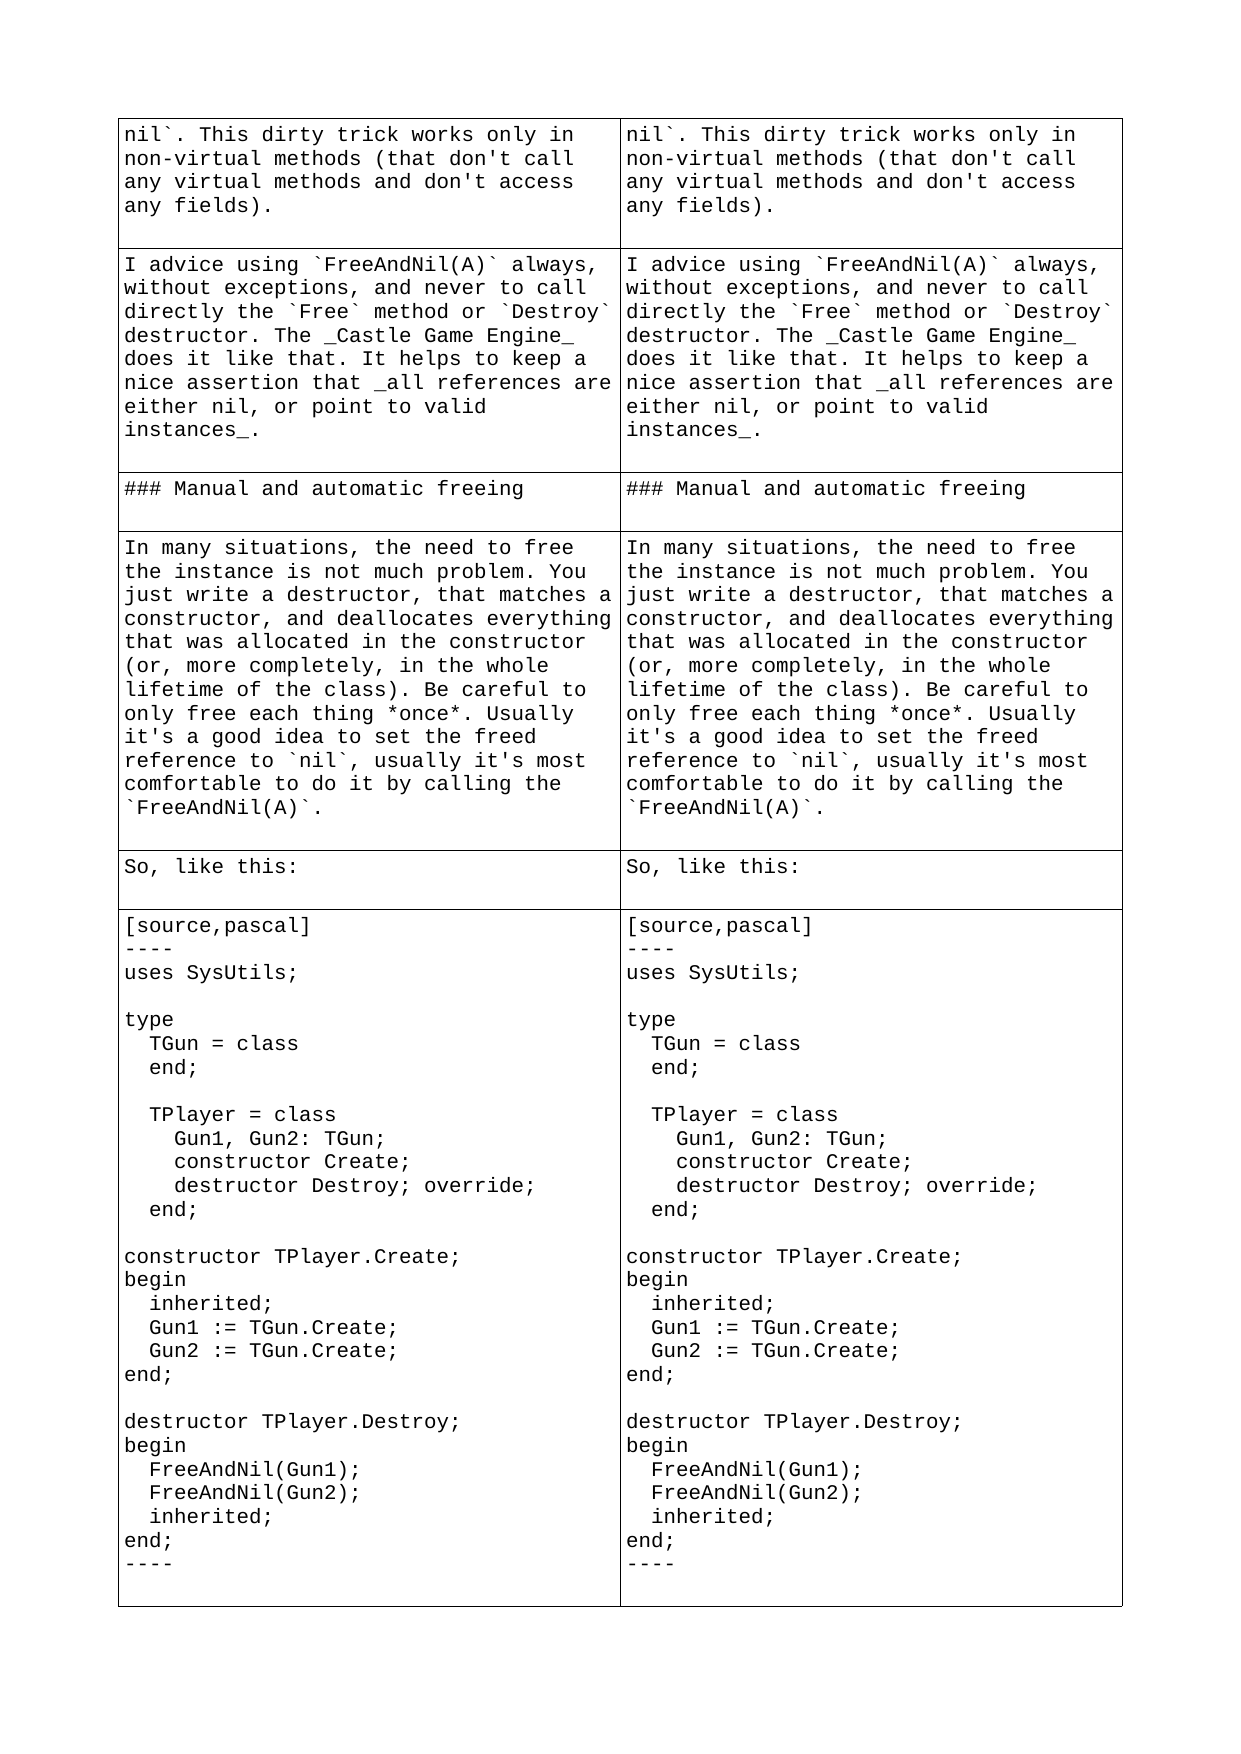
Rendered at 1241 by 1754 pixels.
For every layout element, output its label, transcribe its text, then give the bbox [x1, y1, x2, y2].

table_cell I advice using `FreeAndNil(A)` always, without exceptions, and never to call directly the `Free` method or `Destroy` destructor. The _Castle Game Engine_ does it like that. It helps to keep a nice assertion that _all references are either nil, or point to valid instances_. [621, 249, 1122, 472]
table_cell [source,pascal] ---- uses SysUtils; type TGun = class end; TPlayer = class Gun1, Gun2: TGun; constructor Create; destructor Destroy; override; end; constructor TPlayer.Create; begin inherited; Gun1 := TGun.Create; Gun2 := TGun.Create; end; destructor TPlayer.Destroy; begin FreeAndNil(Gun1); FreeAndNil(Gun2); inherited; end; ---- [621, 910, 1122, 1606]
table_cell So, like this: [621, 851, 1122, 909]
table_cell [source,pascal] ---- uses SysUtils; type TGun = class end; TPlayer = class Gun1, Gun2: TGun; constructor Create; destructor Destroy; override; end; constructor TPlayer.Create; begin inherited; Gun1 := TGun.Create; Gun2 := TGun.Create; end; destructor TPlayer.Destroy; begin FreeAndNil(Gun1); FreeAndNil(Gun2); inherited; end; ---- [119, 910, 620, 1606]
table_cell nil`. This dirty trick works only in non-virtual methods (that don't call any virtual methods and don't access any fields). [621, 119, 1122, 248]
table_cell ### Manual and automatic freeing [119, 473, 620, 531]
table_cell In many situations, the need to free the instance is not much problem. You just write a destructor, that matches a constructor, and deallocates everything that was allocated in the constructor (or, more completely, in the whole lifetime of the class). Be careful to only free each thing *once*. Usually it's a good idea to set the freed reference to `nil`, usually it's most comfortable to do it by calling the `FreeAndNil(A)`. [119, 532, 620, 850]
table_cell So, like this: [119, 851, 620, 909]
table_cell ### Manual and automatic freeing [621, 473, 1122, 531]
table_cell I advice using `FreeAndNil(A)` always, without exceptions, and never to call directly the `Free` method or `Destroy` destructor. The _Castle Game Engine_ does it like that. It helps to keep a nice assertion that _all references are either nil, or point to valid instances_. [119, 249, 620, 472]
table_cell nil`. This dirty trick works only in non-virtual methods (that don't call any virtual methods and don't access any fields). [119, 119, 620, 248]
table_cell In many situations, the need to free the instance is not much problem. You just write a destructor, that matches a constructor, and deallocates everything that was allocated in the constructor (or, more completely, in the whole lifetime of the class). Be careful to only free each thing *once*. Usually it's a good idea to set the freed reference to `nil`, usually it's most comfortable to do it by calling the `FreeAndNil(A)`. [621, 532, 1122, 850]
